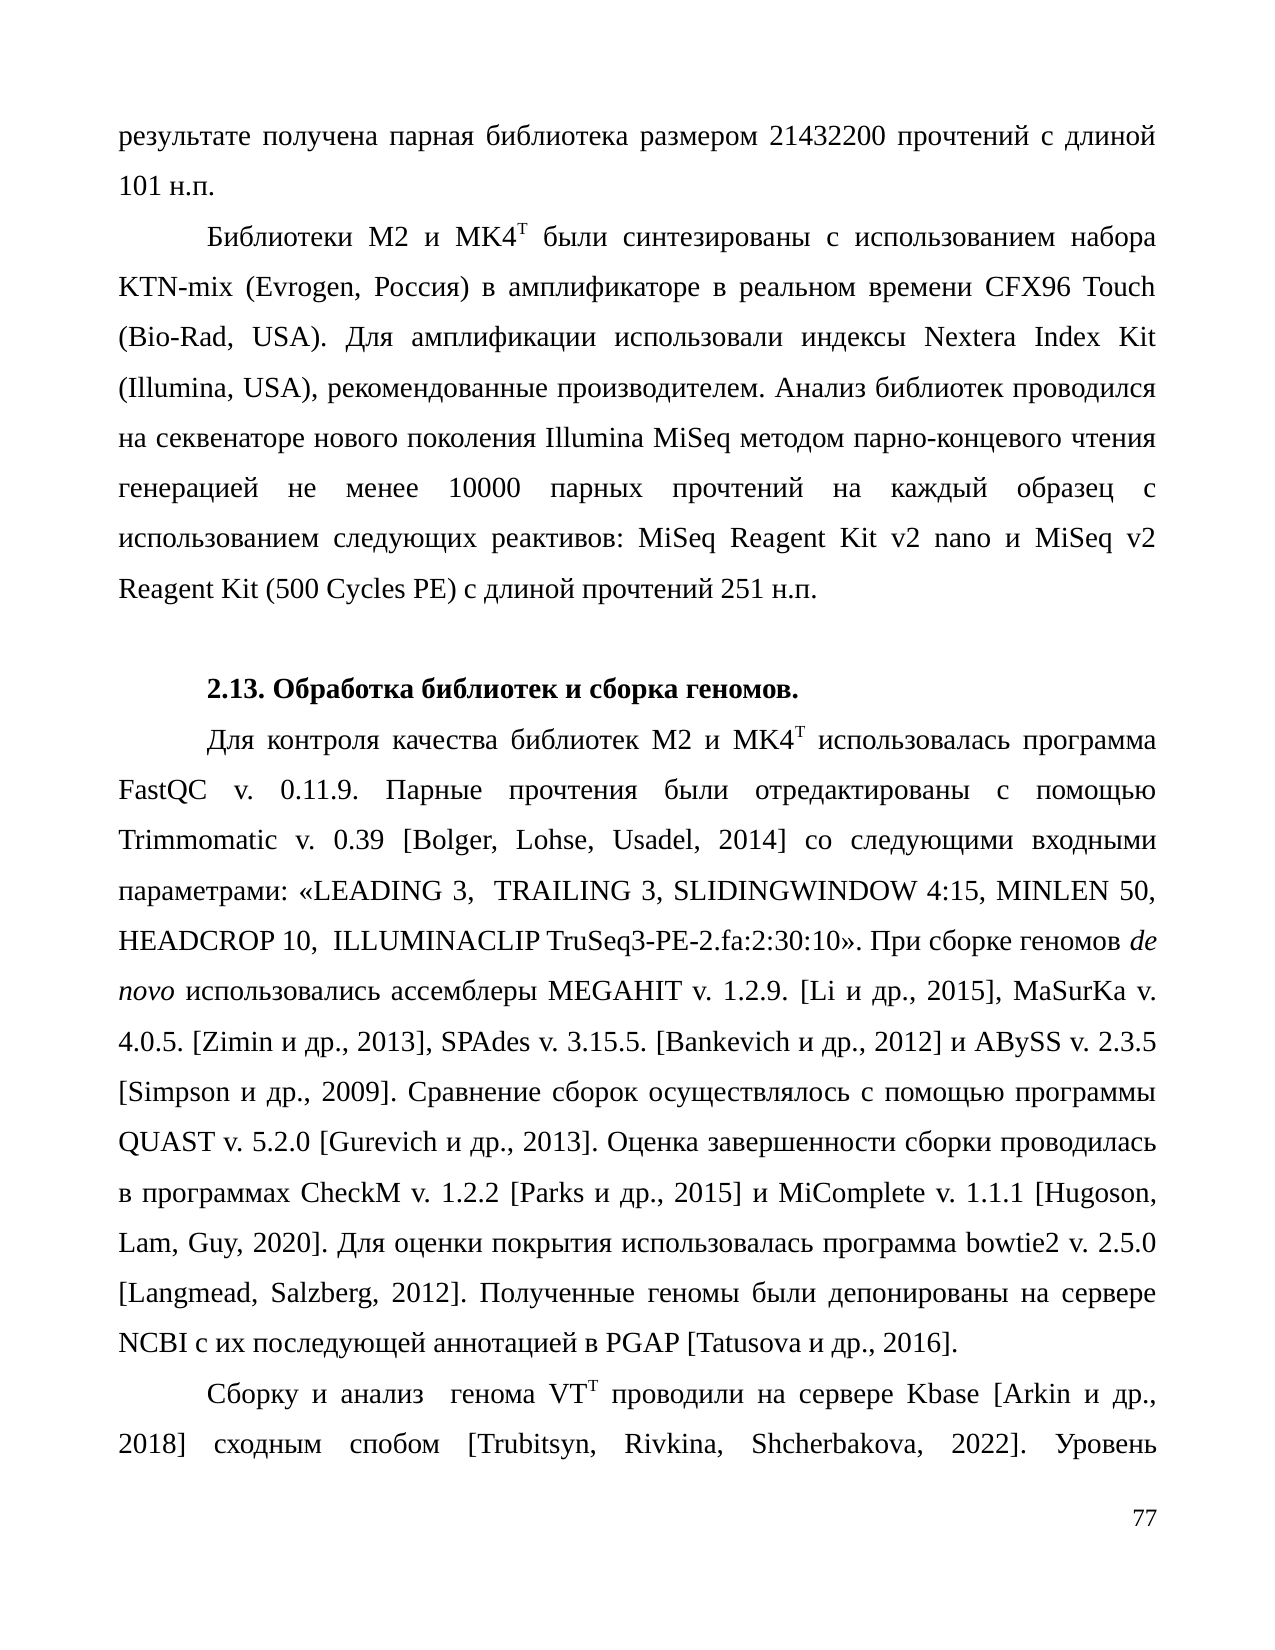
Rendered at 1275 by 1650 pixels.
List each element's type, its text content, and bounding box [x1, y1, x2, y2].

subtitle Библиотеки M2 и MK4T были синтезированы с использованием набора KTN-mix (Evrogen, Россия) в амплификаторе в реальном времени CFX96 Touch (Bio-Rad, USA). Для амплификации использовали индексы Nextera Index Kit (Illumina, USA), рекомендованные производителем. Анализ библиотек проводился на секвенаторе нового поколения Illumina MiSeq методом парно-концевого чтения генерацией не менее 10000 парных прочтений на каждый образец с использованием следующих реактивов: MiSeq Reagent Kit v2 nano и MiSeq v2 Reagent Kit (500 Cycles PE) с длиной прочтений 251 н.п. [118, 219, 1157, 604]
subtitle Сборку и анализ генома VTT проводили на сервере Kbase [Arkin и др., 2018]⁠ сходным спобом [Trubitsyn, Rivkina, Shcherbakova, 2022]⁠. Уровень [118, 1376, 1157, 1460]
subtitle результате получена парная библиотека размером 21432200 прочтений с длиной 101 н.п. [118, 118, 1157, 202]
subtitle 2.13. Обработка библиотек и сборка геномов. [118, 672, 1157, 705]
subtitle Для контроля качества библиотек M2 и MK4T использовалась программа FastQC v. 0.11.9. Парные прочтения были отредактированы с помощью Trimmomatic v. 0.39 [Bolger, Lohse, Usadel, 2014]⁠ со следующими входными параметрами: «LEADING 3, TRAILING 3, SLIDINGWINDOW 4:15, MINLEN 50, HEADCROP 10, ILLUMINACLIP TruSeq3-PE-2.fa:2:30:10». При сборке геномов de novo использовались ассемблеры MEGAHIT v. 1.2.9. [Li и др., 2015]⁠, MaSurKa v. 4.0.5. [Zimin и др., 2013]⁠, SPAdes v. 3.15.5. [Bankevich и др., 2012]⁠ и ABySS v. 2.3.5 [Simpson и др., 2009]⁠. Сравнение сборок осуществлялось с помощью программы QUAST v. 5.2.0 [Gurevich и др., 2013]⁠. Оценка завершенности сборки проводилась в программах CheckM v. 1.2.2 [Parks и др., 2015]⁠ и MiComplete v. 1.1.1 [Hugoson, Lam, Guy, 2020]⁠. Для оценки покрытия использовалась программа bowtie2 v. 2.5.0 [Langmead, Salzberg, 2012]⁠. Полученные геномы были депонированы на сервере NCBI с их последующей аннотацией в PGAP [Tatusova и др., 2016]⁠. [118, 722, 1157, 1359]
